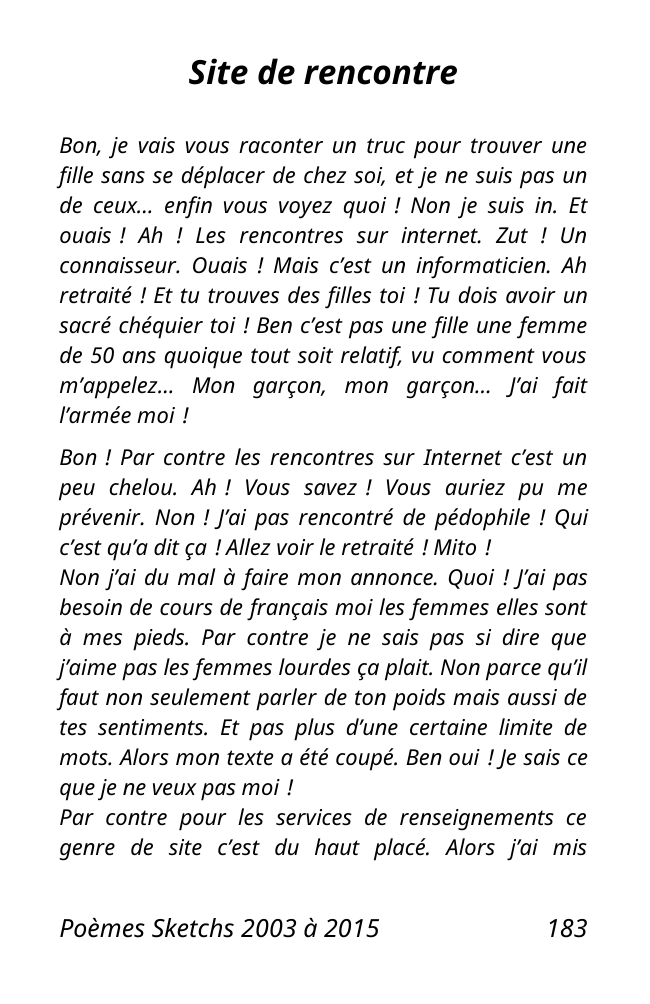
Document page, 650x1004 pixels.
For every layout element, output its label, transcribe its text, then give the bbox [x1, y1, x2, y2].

subtitle Site de rencontre [59, 49, 591, 95]
text Bon ! Par contre les rencontres sur Internet c’est un peu chelou. Ah ! Vous savez ! Vous auriez pu me prévenir. Non ! J’ai pas rencontré de pédophile ! Qui c’est qu’a dit ça ! Allez voir le retraité ! Mito ! [59, 442, 591, 562]
text Bon, je vais vous raconter un truc pour trouver une fille sans se déplacer de chez soi, et je ne suis pas un de ceux… enfin vous voyez quoi ! Non je suis in. Et ouais ! Ah ! Les rencontres sur internet. Zut ! Un connaisseur. Ouais ! Mais c’est un informaticien. Ah retraité ! Et tu trouves des filles toi ! Tu dois avoir un sacré chéquier toi ! Ben c’est pas une fille une femme de 50 ans quoique tout soit relatif, vu comment vous m’appelez… Mon garçon, mon garçon… J’ai fait l’armée moi ! [59, 129, 591, 429]
text Par contre pour les services de renseignements ce genre de site c’est du haut placé. Alors j’ai mis [59, 802, 591, 862]
text Non j’ai du mal à faire mon annonce. Quoi ! J’ai pas besoin de cours de français moi les femmes elles sont à mes pieds. Par contre je ne sais pas si dire que j’aime pas les femmes lourdes ça plait. Non parce qu’il faut non seulement parler de ton poids mais aussi de tes sentiments. Et pas plus d’une certaine limite de mots. Alors mon texte a été coupé. Ben oui ! Je sais ce que je ne veux pas moi ! [59, 562, 591, 802]
